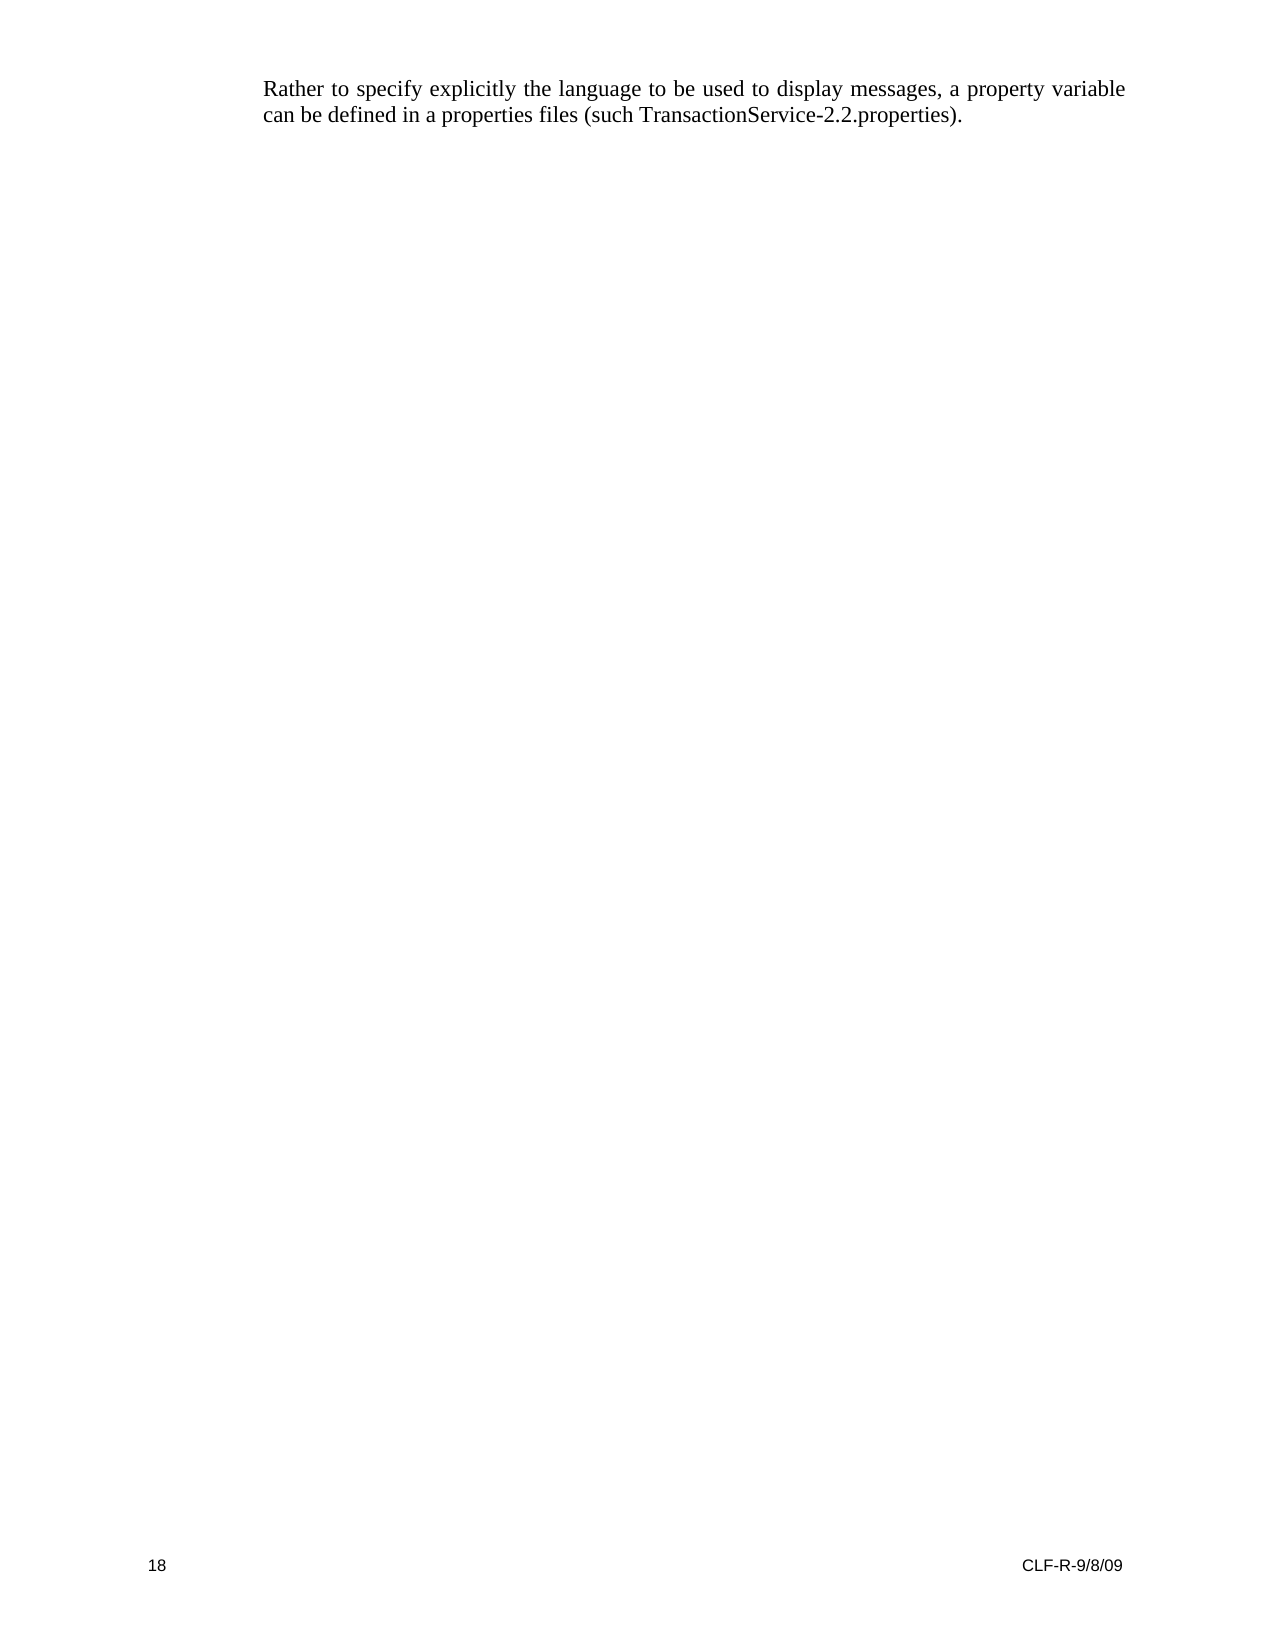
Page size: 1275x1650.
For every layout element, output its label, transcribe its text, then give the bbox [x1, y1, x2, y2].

text Rather to specify explicitly the language to be used to display messages, a property variable can be defined in a properties files (such TransactionService-2.2.properties). [263, 75, 1127, 128]
